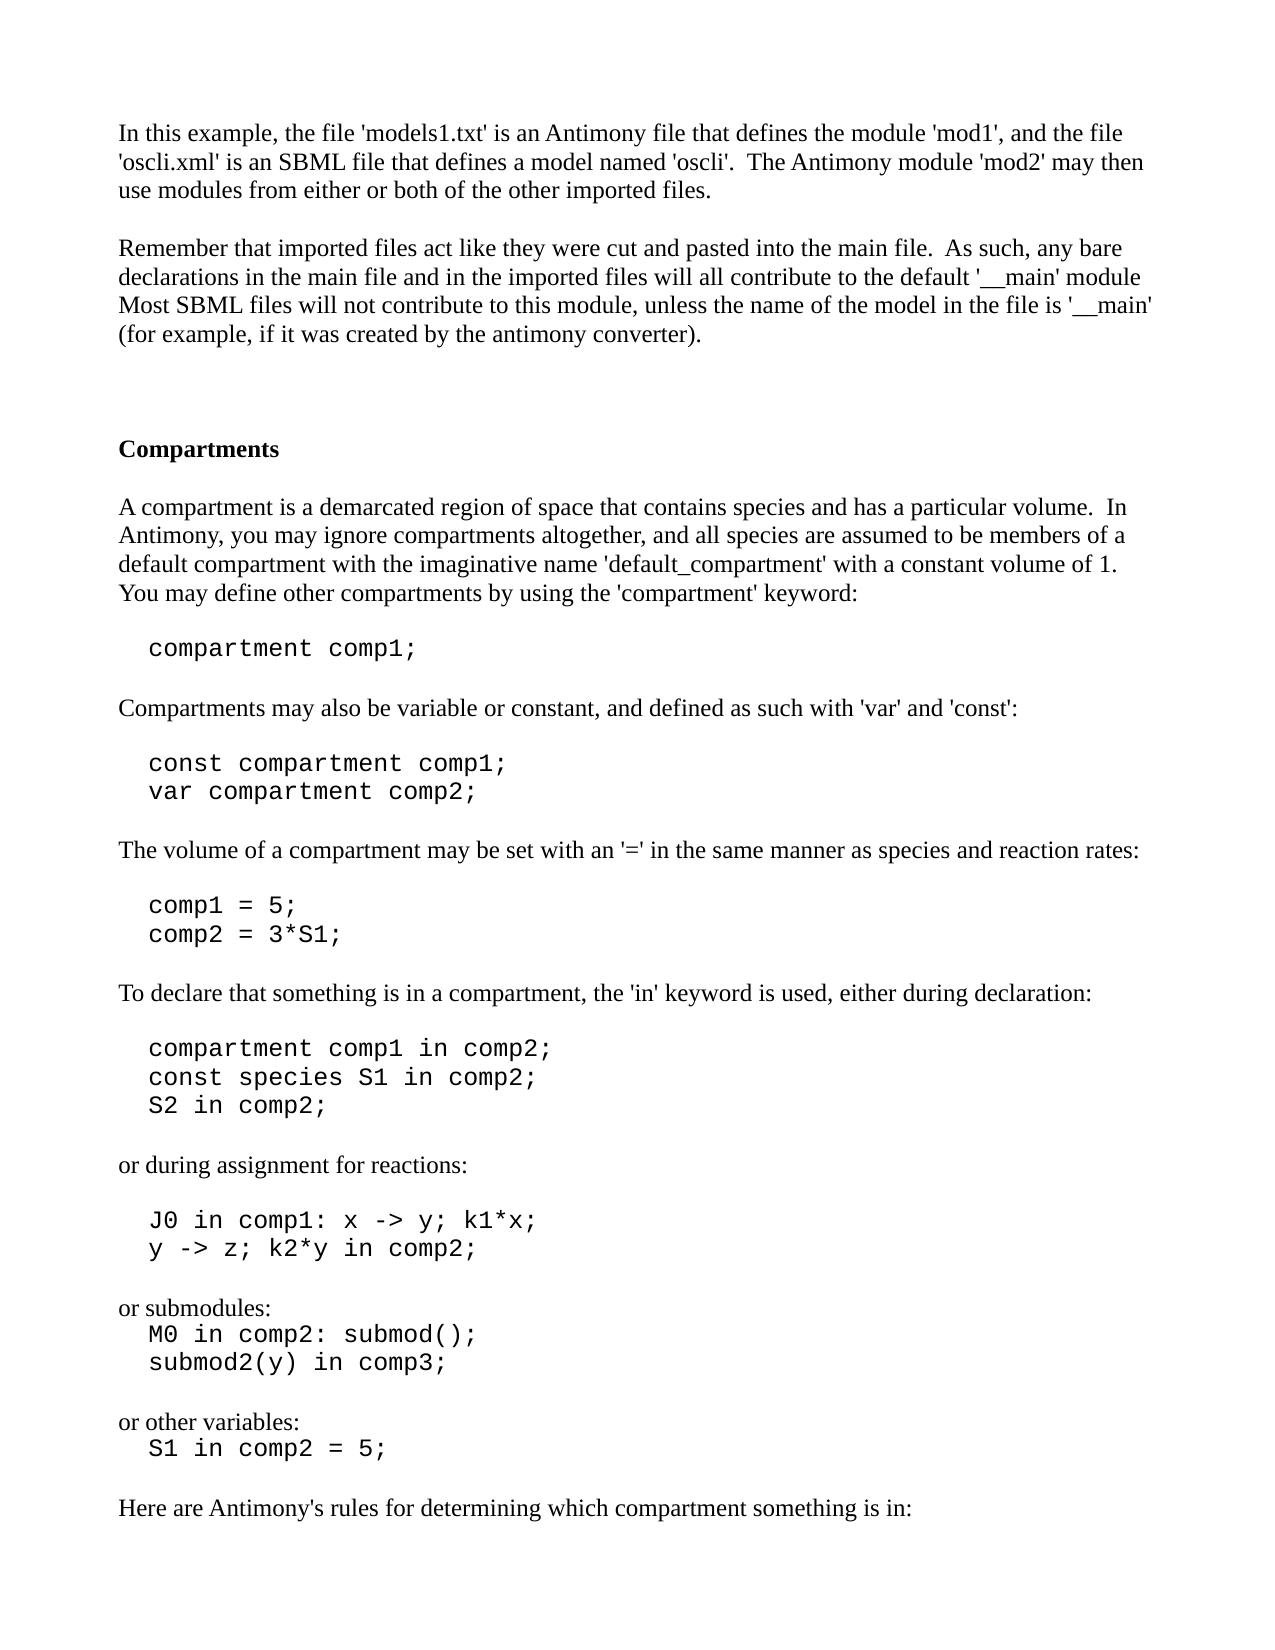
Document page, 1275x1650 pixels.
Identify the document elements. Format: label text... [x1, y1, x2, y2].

text S1 in comp2 = 5; [118, 1436, 1157, 1464]
text const compartment comp1; [118, 750, 1157, 778]
text J0 in comp1: x -> y; k1*x; [118, 1207, 1157, 1236]
text To declare that something is in a compartment, the 'in' keyword is used, either during declaration: [118, 978, 1157, 1007]
text compartment comp1 in comp2; [118, 1036, 1157, 1064]
text The volume of a compartment may be set with an '=' in the same manner as species and reaction rates: [118, 836, 1157, 864]
text or other variables: [118, 1407, 1157, 1436]
text Compartments may also be variable or constant, and defined as such with 'var' and 'const': [118, 693, 1157, 721]
text comp2 = 3*S1; [118, 921, 1157, 950]
text const species S1 in comp2; [118, 1064, 1157, 1093]
text In this example, the file 'models1.txt' is an Antimony file that defines the module 'mod1', and the file 'oscli.xml' is an SBML file that defines a model named 'oscli'. The Antimony module 'mod2' may then use modules from either or both of the other imported files. [118, 118, 1157, 204]
text or submodules: [118, 1293, 1157, 1321]
text var compartment comp2; [118, 778, 1157, 807]
text Remember that imported files act like they were cut and pasted into the main file. As such, any bare declarations in the main file and in the imported files will all contribute to the default '__main' module Most SBML files will not contribute to this module, unless the name of the model in the file is '__main' (for example, if it was created by the antimony converter). [118, 233, 1157, 348]
text S2 in comp2; [118, 1093, 1157, 1121]
text compartment comp1; [118, 636, 1157, 664]
text Compartments [118, 434, 1157, 463]
text submod2(y) in comp3; [118, 1350, 1157, 1378]
text Here are Antimony's rules for determining which compartment something is in: [118, 1493, 1157, 1521]
text comp1 = 5; [118, 893, 1157, 921]
text or during assignment for reactions: [118, 1150, 1157, 1178]
text y -> z; k2*y in comp2; [118, 1236, 1157, 1264]
text M0 in comp2: submod(); [118, 1321, 1157, 1350]
text A compartment is a demarcated region of space that contains species and has a particular volume. In Antimony, you may ignore compartments altogether, and all species are assumed to be members of a default compartment with the imaginative name 'default_compartment' with a constant volume of 1. You may define other compartments by using the 'compartment' keyword: [118, 492, 1157, 607]
